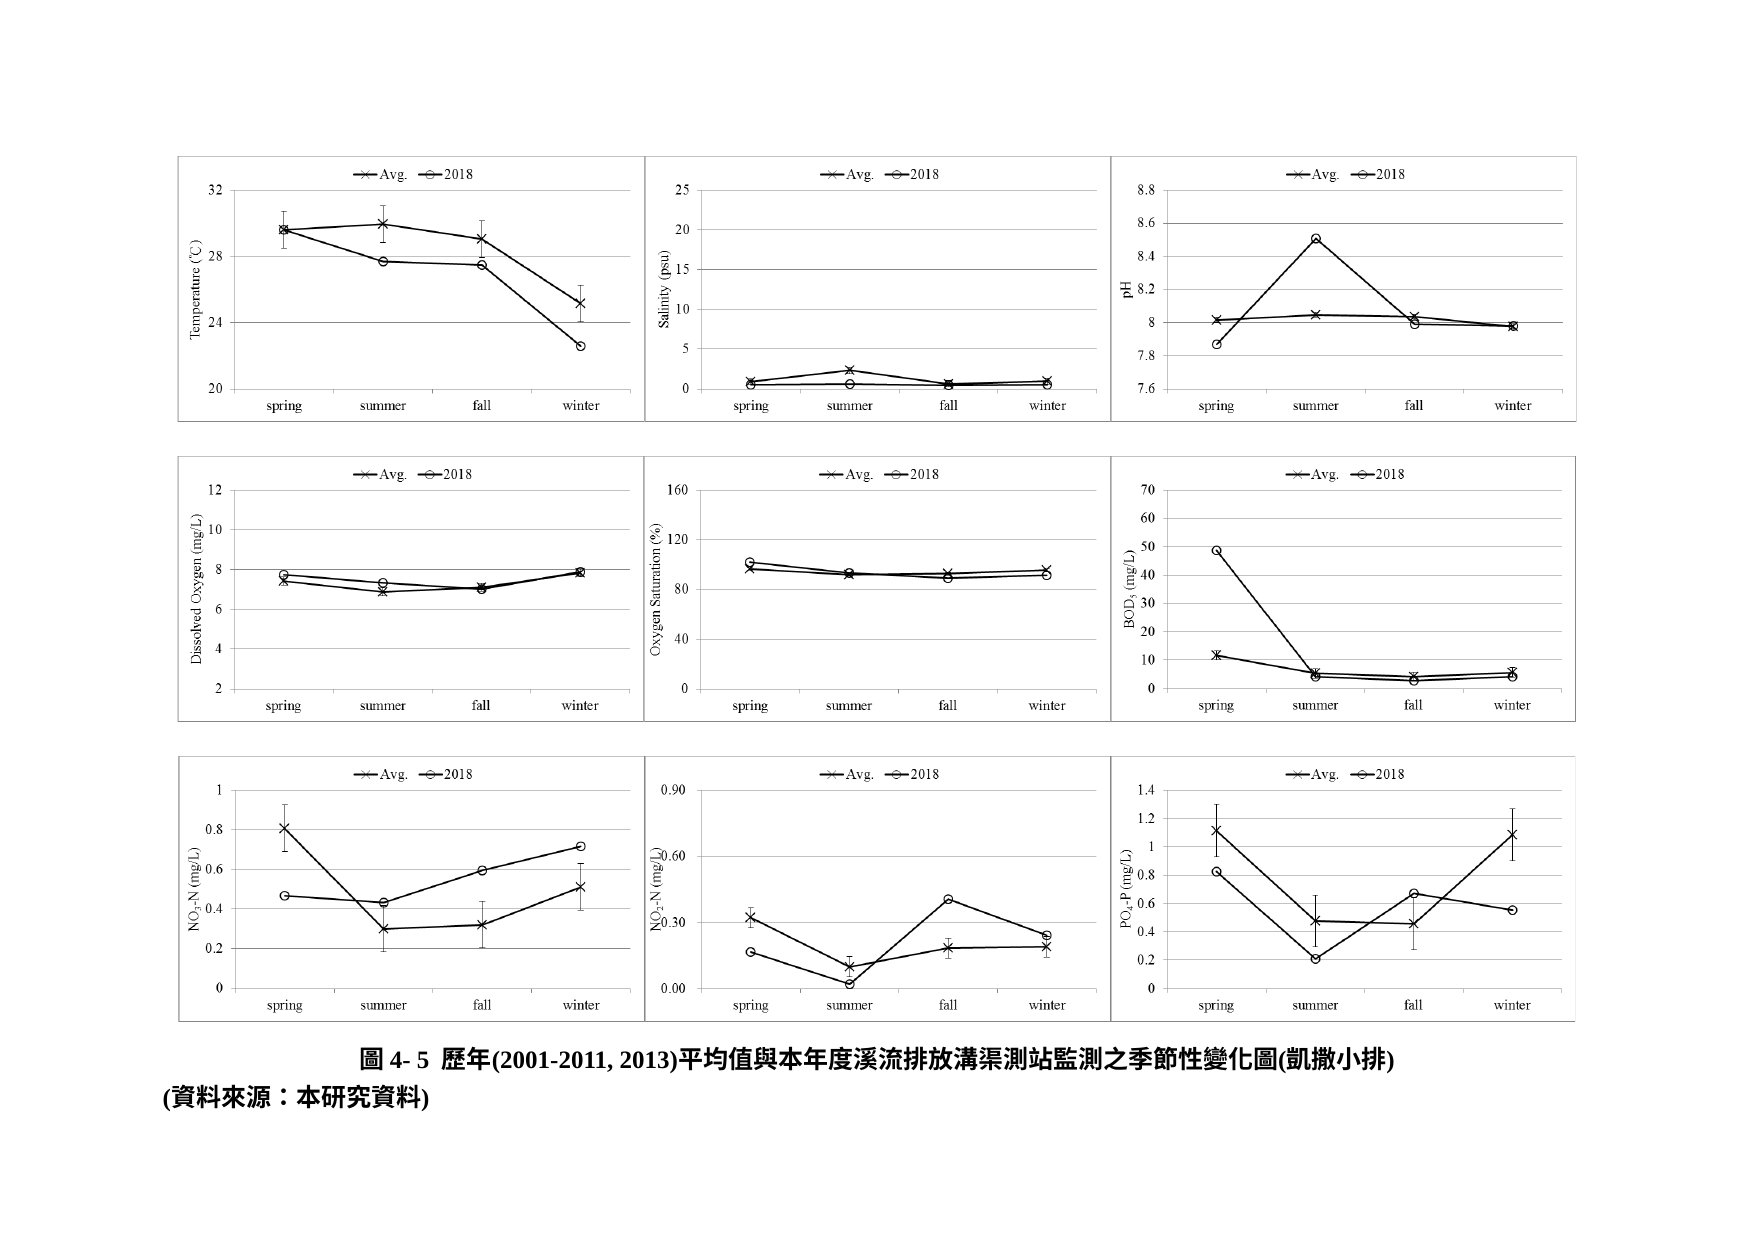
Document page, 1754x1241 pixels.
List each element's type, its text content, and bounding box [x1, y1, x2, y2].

picture [177, 156, 1577, 422]
text (資料來源：本研究資料) [150, 1070, 1604, 1108]
picture [177, 456, 1576, 722]
picture [178, 756, 1576, 1022]
text 圖4- 5 歷年(2001-2011, 2013)平均值與本年度溪流排放溝渠測站監測之季節性變化圖(凱撒小排) [150, 1033, 1604, 1070]
